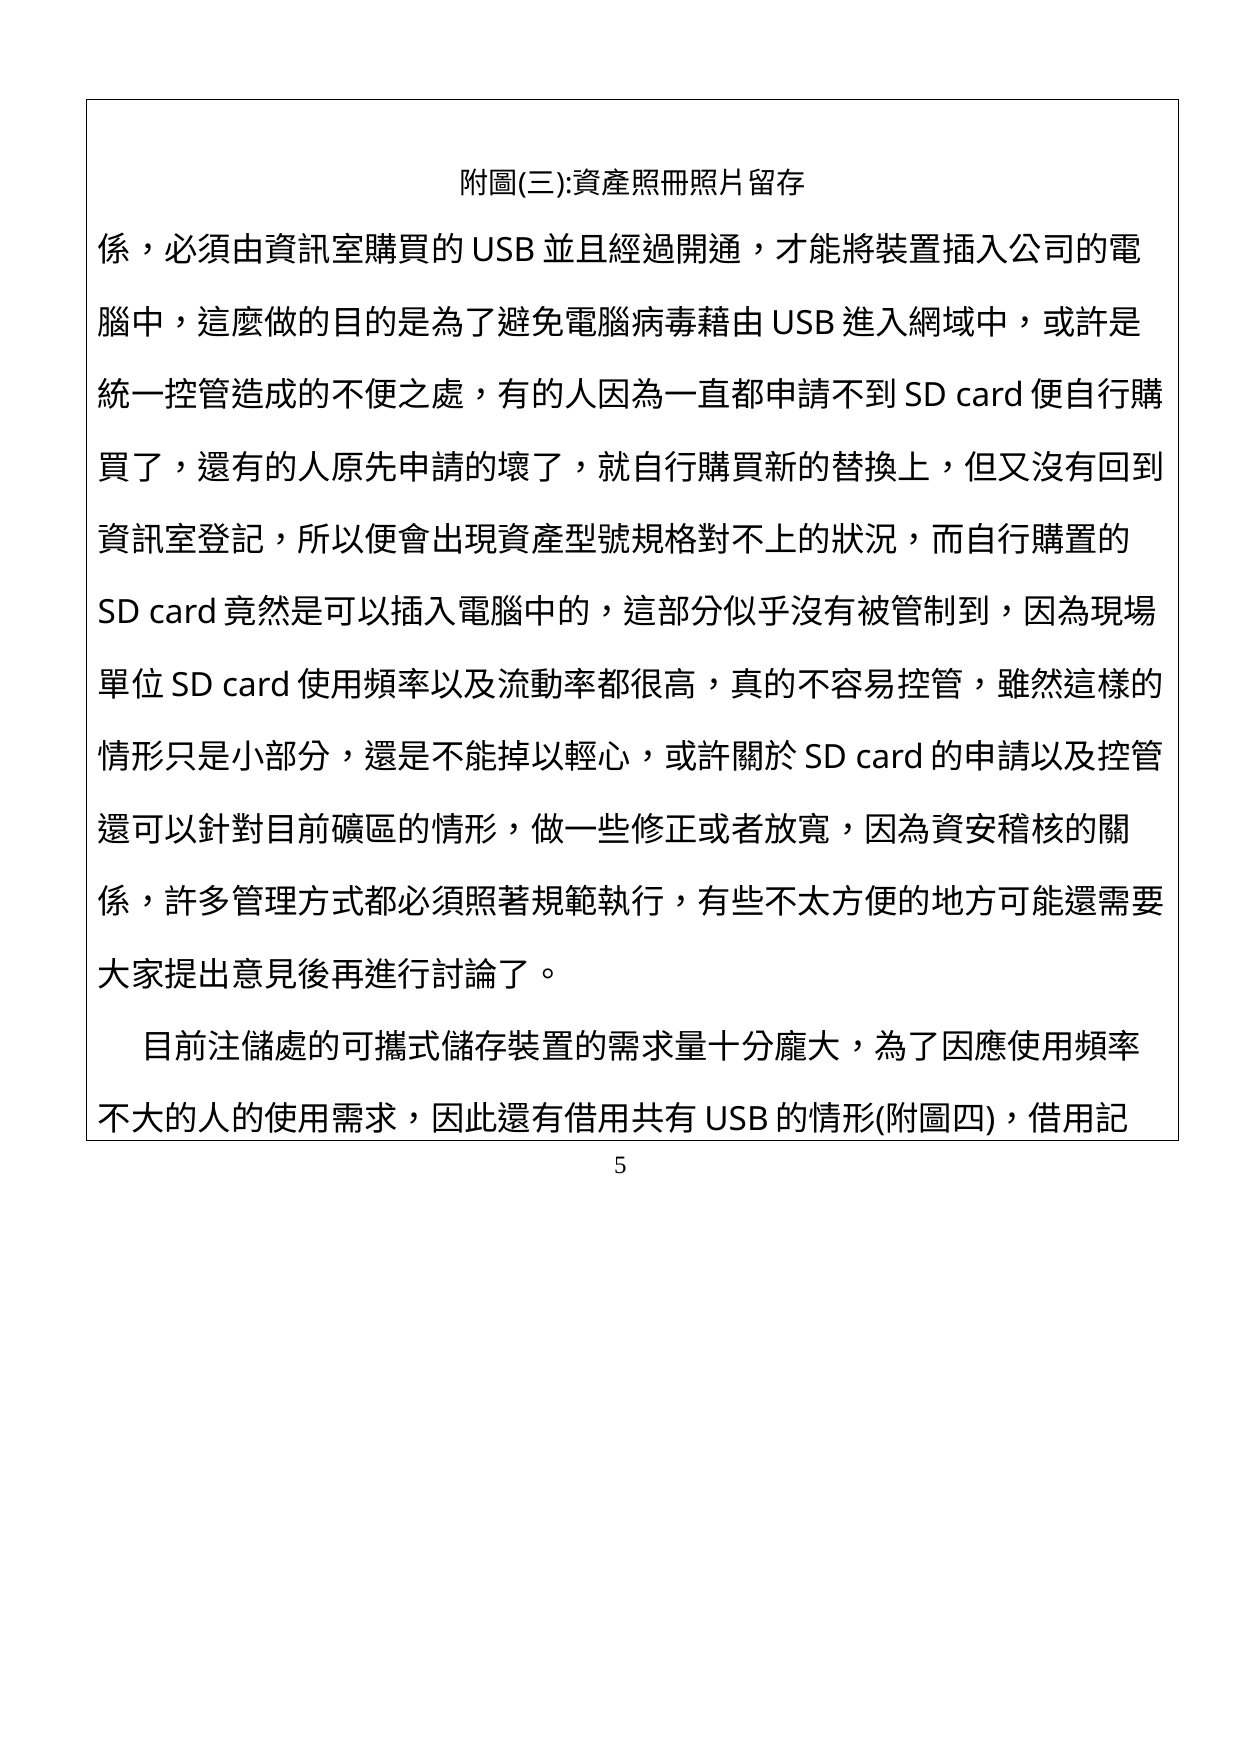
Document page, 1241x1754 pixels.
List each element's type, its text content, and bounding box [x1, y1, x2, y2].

table_header 附圖(三):資產照冊照片留存 係，必須由資訊室購買的USB並且經過開通，才能將裝置插入公司的電腦中，這麼做的目的是為了避免電腦病毒藉由USB進入網域中，或許是統一控管造成的不便之處，有的人因為一直都申請不到SD card便自行購買了，還有的人原先申請的壞了，就自行購買新的替換上，但又沒有回到資訊室登記，所以便會出現資產型號規格對不上的狀況，而自行購置的SD card竟然是可以插入電腦中的，這部分似乎沒有被管制到，因為現場單位SD card使用頻率以及流動率都很高，真的不容易控管，雖然這樣的情形只是小部分，還是不能掉以輕心，或許關於SD card的申請以及控管還可以針對目前礦區的情形，做一些修正或者放寬，因為資安稽核的關係，許多管理方式都必須照著規範執行，有些不太方便的地方可能還需要大家提出意見後再進行討論了。 目前注儲處的可攜式儲存裝置的需求量十分龐大，為了因應使用頻率不大的人的使用需求，因此還有借用共有USB的情形(附圖四)，借用記 [87, 100, 1178, 1140]
text 4 [75, 1141, 1165, 1179]
